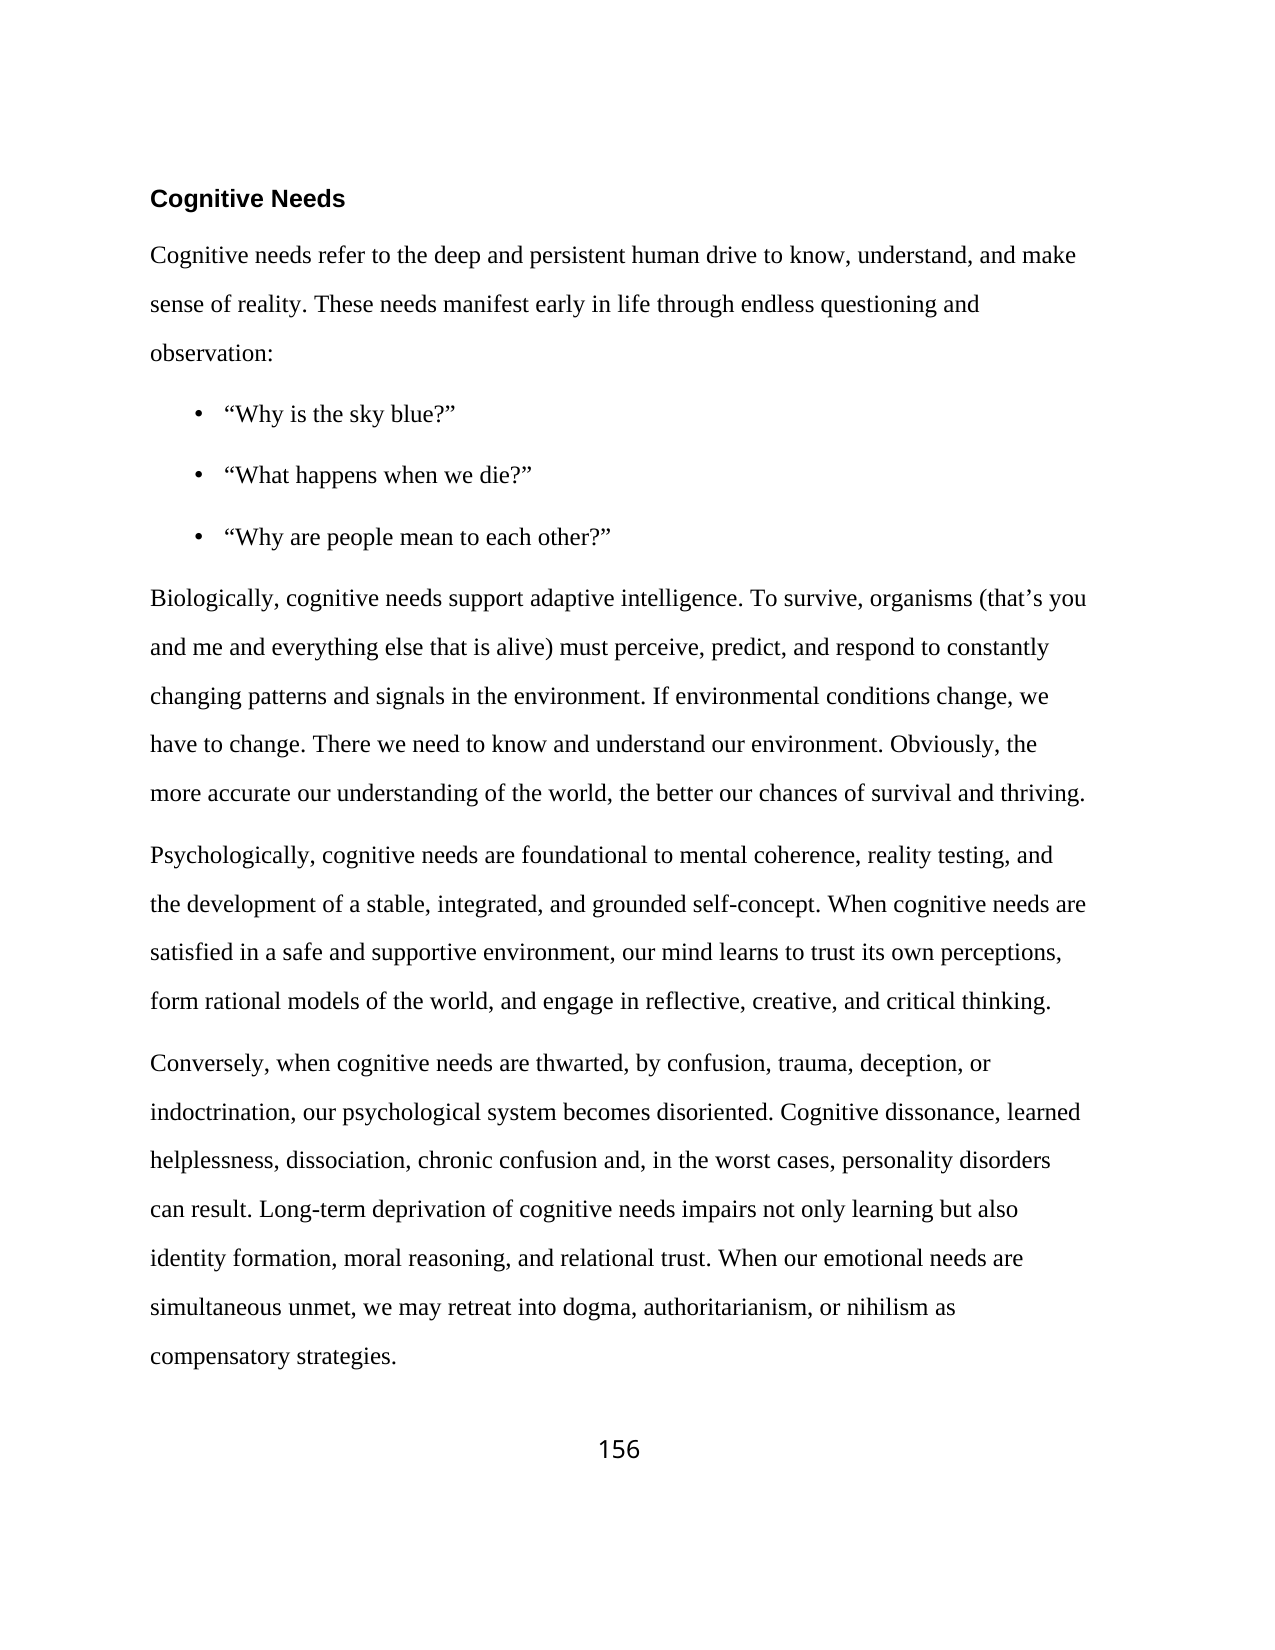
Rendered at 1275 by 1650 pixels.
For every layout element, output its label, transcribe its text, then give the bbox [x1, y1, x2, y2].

list “Why is the sky blue?” [194, 399, 1087, 428]
list “What happens when we die?” [194, 460, 1087, 489]
text Biologically, cognitive needs support adaptive intelligence. To survive, organisms (that’s you and me and everything else that is alive) must perceive, predict, and respond to constantly changing patterns and signals in the environment. If environmental conditions change, we have to change. There we need to know and understand our environment. Obviously, the more accurate our understanding of the world, the better our chances of survival and thriving. [150, 583, 1087, 807]
subtitle Cognitive Needs [150, 184, 1087, 213]
list “Why are people mean to each other?” [194, 522, 1087, 550]
text Cognitive needs refer to the deep and persistent human drive to know, understand, and make sense of reality. These needs manifest early in life through endless questioning and observation: [150, 240, 1087, 366]
text Psychologically, cognitive needs are foundational to mental coherence, reality testing, and the development of a stable, integrated, and grounded self-concept. When cognitive needs are satisfied in a safe and supportive environment, our mind learns to trust its own perceptions, form rational models of the world, and engage in reflective, creative, and critical thinking. [150, 840, 1087, 1015]
text Conversely, when cognitive needs are thwarted, by confusion, trauma, deception, or indoctrination, our psychological system becomes disoriented. Cognitive dissonance, learned helplessness, dissociation, chronic confusion and, in the worst cases, personality disorders can result. Long-term deprivation of cognitive needs impairs not only learning but also identity formation, moral reasoning, and relational trust. When our emotional needs are simultaneous unmet, we may retreat into dogma, authoritarianism, or nihilism as compensatory strategies. [150, 1048, 1087, 1369]
